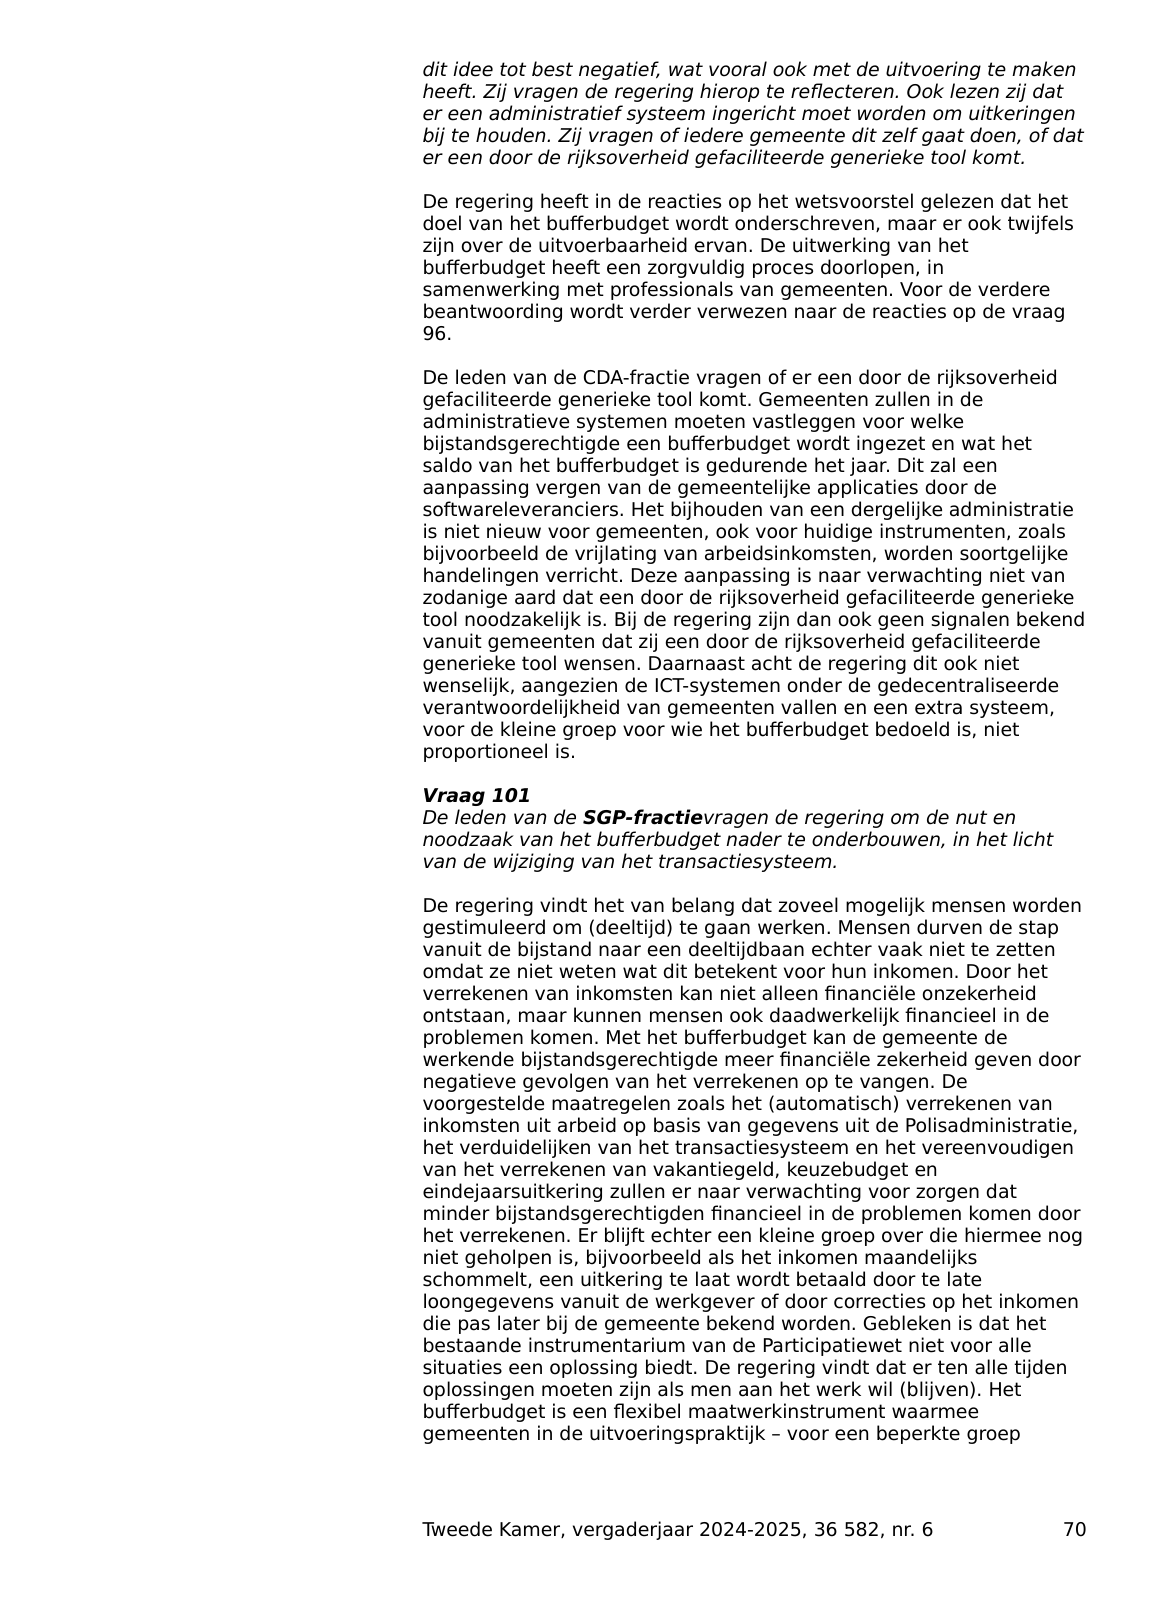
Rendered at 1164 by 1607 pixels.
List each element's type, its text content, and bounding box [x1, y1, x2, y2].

text Vraag 101 [422, 785, 1087, 807]
text De regering heeft in de reacties op het wetsvoorstel gelezen dat het doel van het bufferbudget wordt onderschreven, maar er ook twijfels zijn over de uitvoerbaarheid ervan. De uitwerking van het bufferbudget heeft een zorgvuldig proces doorlopen, in samenwerking met professionals van gemeenten. Voor de verdere beantwoording wordt verder verwezen naar de reacties op de vraag 96. [422, 191, 1087, 345]
text De leden van de CDA-fractie vragen of er een door de rijksoverheid gefaciliteerde generieke tool komt. Gemeenten zullen in de administratieve systemen moeten vastleggen voor welke bijstandsgerechtigde een bufferbudget wordt ingezet en wat het saldo van het bufferbudget is gedurende het jaar. Dit zal een aanpassing vergen van de gemeentelijke applicaties door de softwareleveranciers. Het bijhouden van een dergelijke administratie is niet nieuw voor gemeenten, ook voor huidige instrumenten, zoals bijvoorbeeld de vrijlating van arbeidsinkomsten, worden soortgelijke handelingen verricht. Deze aanpassing is naar verwachting niet van zodanige aard dat een door de rijksoverheid gefaciliteerde generieke tool noodzakelijk is. Bij de regering zijn dan ook geen signalen bekend vanuit gemeenten dat zij een door de rijksoverheid gefaciliteerde generieke tool wensen. Daarnaast acht de regering dit ook niet wenselijk, aangezien de ICT-systemen onder de gedecentraliseerde verantwoordelijkheid van gemeenten vallen en een extra systeem, voor de kleine groep voor wie het bufferbudget bedoeld is, niet proportioneel is. [422, 367, 1087, 763]
text De leden van de SGP-fractievragen de regering om de nut en noodzaak van het bufferbudget nader te onderbouwen, in het licht van de wijziging van het transactiesysteem. [422, 807, 1087, 873]
text dit idee tot best negatief, wat vooral ook met de uitvoering te maken heeft. Zij vragen de regering hierop te reflecteren. Ook lezen zij dat er een administratief systeem ingericht moet worden om uitkeringen bij te houden. Zij vragen of iedere gemeente dit zelf gaat doen, of dat er een door de rijksoverheid gefaciliteerde generieke tool komt. [422, 59, 1087, 169]
text De regering vindt het van belang dat zoveel mogelijk mensen worden gestimuleerd om (deeltijd) te gaan werken. Mensen durven de stap vanuit de bijstand naar een deeltijdbaan echter vaak niet te zetten omdat ze niet weten wat dit betekent voor hun inkomen. Door het verrekenen van inkomsten kan niet alleen financiële onzekerheid ontstaan, maar kunnen mensen ook daadwerkelijk financieel in de problemen komen. Met het bufferbudget kan de gemeente de werkende bijstandsgerechtigde meer financiële zekerheid geven door negatieve gevolgen van het verrekenen op te vangen. De voorgestelde maatregelen zoals het (automatisch) verrekenen van inkomsten uit arbeid op basis van gegevens uit de Polisadministratie, het verduidelijken van het transactiesysteem en het vereenvoudigen van het verrekenen van vakantiegeld, keuzebudget en eindejaarsuitkering zullen er naar verwachting voor zorgen dat minder bijstandsgerechtigden financieel in de problemen komen door het verrekenen. Er blijft echter een kleine groep over die hiermee nog niet geholpen is, bijvoorbeeld als het inkomen maandelijks schommelt, een uitkering te laat wordt betaald door te late loongegevens vanuit de werkgever of door correcties op het inkomen die pas later bij de gemeente bekend worden. Gebleken is dat het bestaande instrumentarium van de Participatiewet niet voor alle situaties een oplossing biedt. De regering vindt dat er ten alle tijden oplossingen moeten zijn als men aan het werk wil (blijven). Het bufferbudget is een flexibel maatwerkinstrument waarmee gemeenten in de uitvoeringspraktijk – voor een beperkte groep [422, 895, 1087, 1444]
